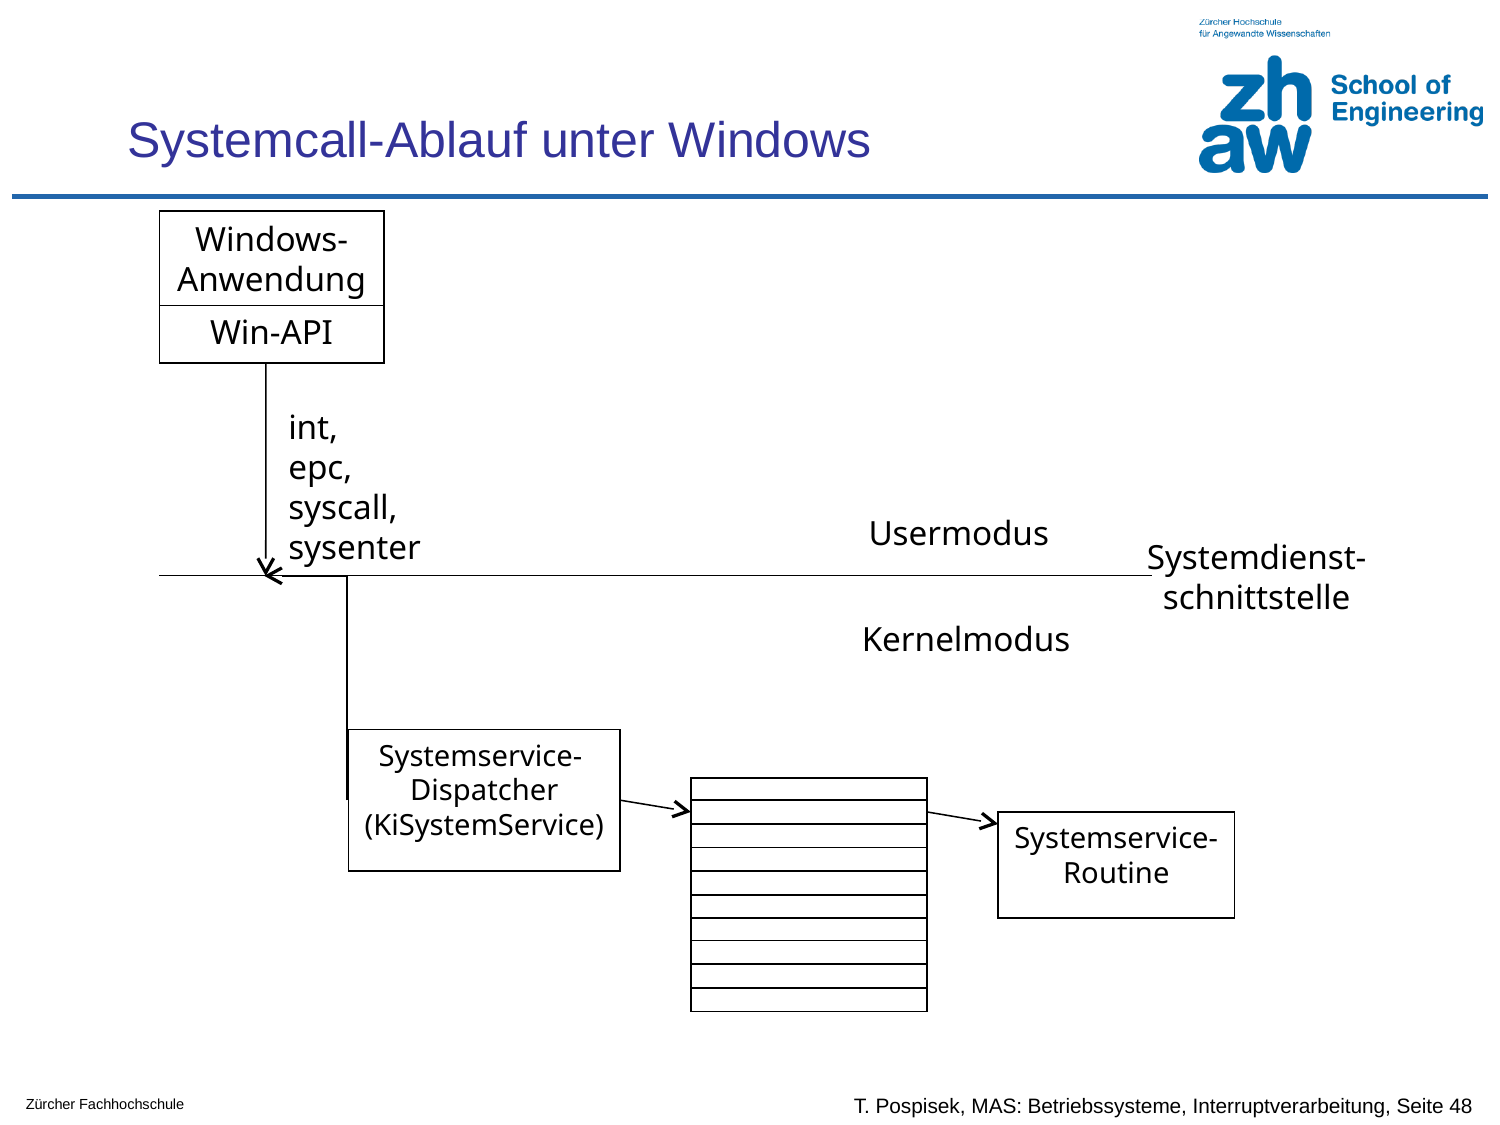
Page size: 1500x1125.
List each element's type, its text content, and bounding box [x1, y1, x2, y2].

title Systemcall-Ablauf unter Windows [112, 66, 1391, 175]
text_box int, epc, syscall, sysenter [273, 398, 437, 574]
text_box Win-API [159, 306, 384, 364]
text_box Systemservice- Dispatcher (KiSystemService) [348, 729, 621, 872]
text_box Kernelmodus [846, 611, 1086, 666]
text_box Systemdienst- schnittstelle [1132, 528, 1382, 624]
text_box Windows- Anwendung [159, 210, 384, 306]
text_box [690, 777, 928, 1012]
text_box Usermodus [853, 504, 1065, 560]
picture [1199, 19, 1483, 173]
text_box Systemservice- Routine [998, 811, 1235, 919]
